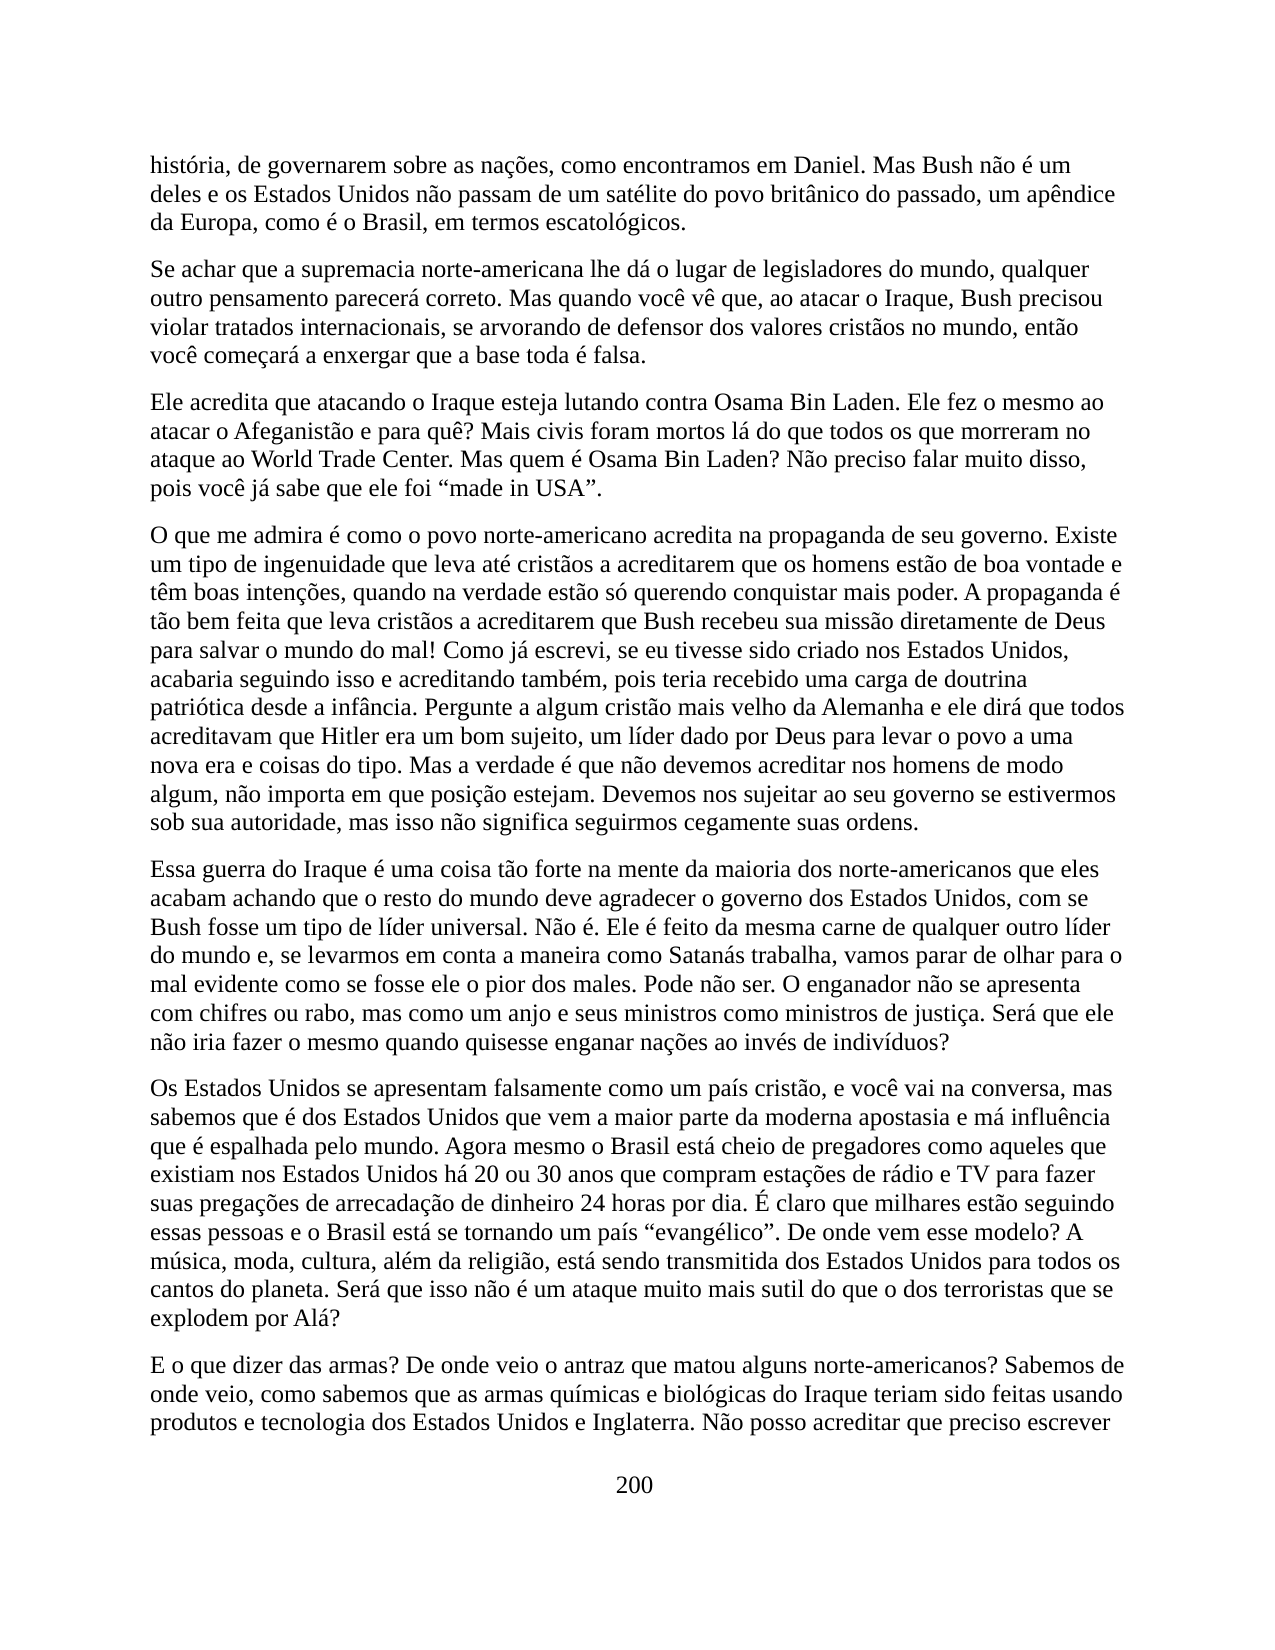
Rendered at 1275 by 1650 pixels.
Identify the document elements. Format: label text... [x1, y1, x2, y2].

text Os Estados Unidos se apresentam falsamente como um país cristão, e você vai na conversa, mas sabemos que é dos Estados Unidos que vem a maior parte da moderna apostasia e má influência que é espalhada pelo mundo. Agora mesmo o Brasil está cheio de pregadores como aqueles que existiam nos Estados Unidos há 20 ou 30 anos que compram estações de rádio e TV para fazer suas pregações de arrecadação de dinheiro 24 horas por dia. É claro que milhares estão seguindo essas pessoas e o Brasil está se tornando um país “evangélico”. De onde vem esse modelo? A música, moda, cultura, além da religião, está sendo transmitida dos Estados Unidos para todos os cantos do planeta. Será que isso não é um ataque muito mais sutil do que o dos terroristas que se explodem por Alá? [150, 1073, 1125, 1332]
text história, de governarem sobre as nações, como encontramos em Daniel. Mas Bush não é um deles e os Estados Unidos não passam de um satélite do povo britânico do passado, um apêndice da Europa, como é o Brasil, em termos escatológicos. [150, 150, 1125, 236]
text E o que dizer das armas? De onde veio o antraz que matou alguns norte-americanos? Sabemos de onde veio, como sabemos que as armas químicas e biológicas do Iraque teriam sido feitas usando produtos e tecnologia dos Estados Unidos e Inglaterra. Não posso acreditar que preciso escrever [150, 1350, 1125, 1436]
text Essa guerra do Iraque é uma coisa tão forte na mente da maioria dos norte-americanos que eles acabam achando que o resto do mundo deve agradecer o governo dos Estados Unidos, com se Bush fosse um tipo de líder universal. Não é. Ele é feito da mesma carne de qualquer outro líder do mundo e, se levarmos em conta a maneira como Satanás trabalha, vamos parar de olhar para o mal evidente como se fosse ele o pior dos males. Pode não ser. O enganador não se apresenta com chifres ou rabo, mas como um anjo e seus ministros como ministros de justiça. Será que ele não iria fazer o mesmo quando quisesse enganar nações ao invés de indivíduos? [150, 854, 1125, 1055]
text Ele acredita que atacando o Iraque esteja lutando contra Osama Bin Laden. Ele fez o mesmo ao atacar o Afeganistão e para quê? Mais civis foram mortos lá do que todos os que morreram no ataque ao World Trade Center. Mas quem é Osama Bin Laden? Não preciso falar muito disso, pois você já sabe que ele foi “made in USA”. [150, 387, 1125, 502]
text Se achar que a supremacia norte-americana lhe dá o lugar de legisladores do mundo, qualquer outro pensamento parecerá correto. Mas quando você vê que, ao atacar o Iraque, Bush precisou violar tratados internacionais, se arvorando de defensor dos valores cristãos no mundo, então você começará a enxergar que a base toda é falsa. [150, 254, 1125, 369]
text O que me admira é como o povo norte-americano acredita na propaganda de seu governo. Existe um tipo de ingenuidade que leva até cristãos a acreditarem que os homens estão de boa vontade e têm boas intenções, quando na verdade estão só querendo conquistar mais poder. A propaganda é tão bem feita que leva cristãos a acreditarem que Bush recebeu sua missão diretamente de Deus para salvar o mundo do mal! Como já escrevi, se eu tivesse sido criado nos Estados Unidos, acabaria seguindo isso e acreditando também, pois teria recebido uma carga de doutrina patriótica desde a infância. Pergunte a algum cristão mais velho da Alemanha e ele dirá que todos acreditavam que Hitler era um bom sujeito, um líder dado por Deus para levar o povo a uma nova era e coisas do tipo. Mas a verdade é que não devemos acreditar nos homens de modo algum, não importa em que posição estejam. Devemos nos sujeitar ao seu governo se estivermos sob sua autoridade, mas isso não significa seguirmos cegamente suas ordens. [150, 520, 1125, 836]
